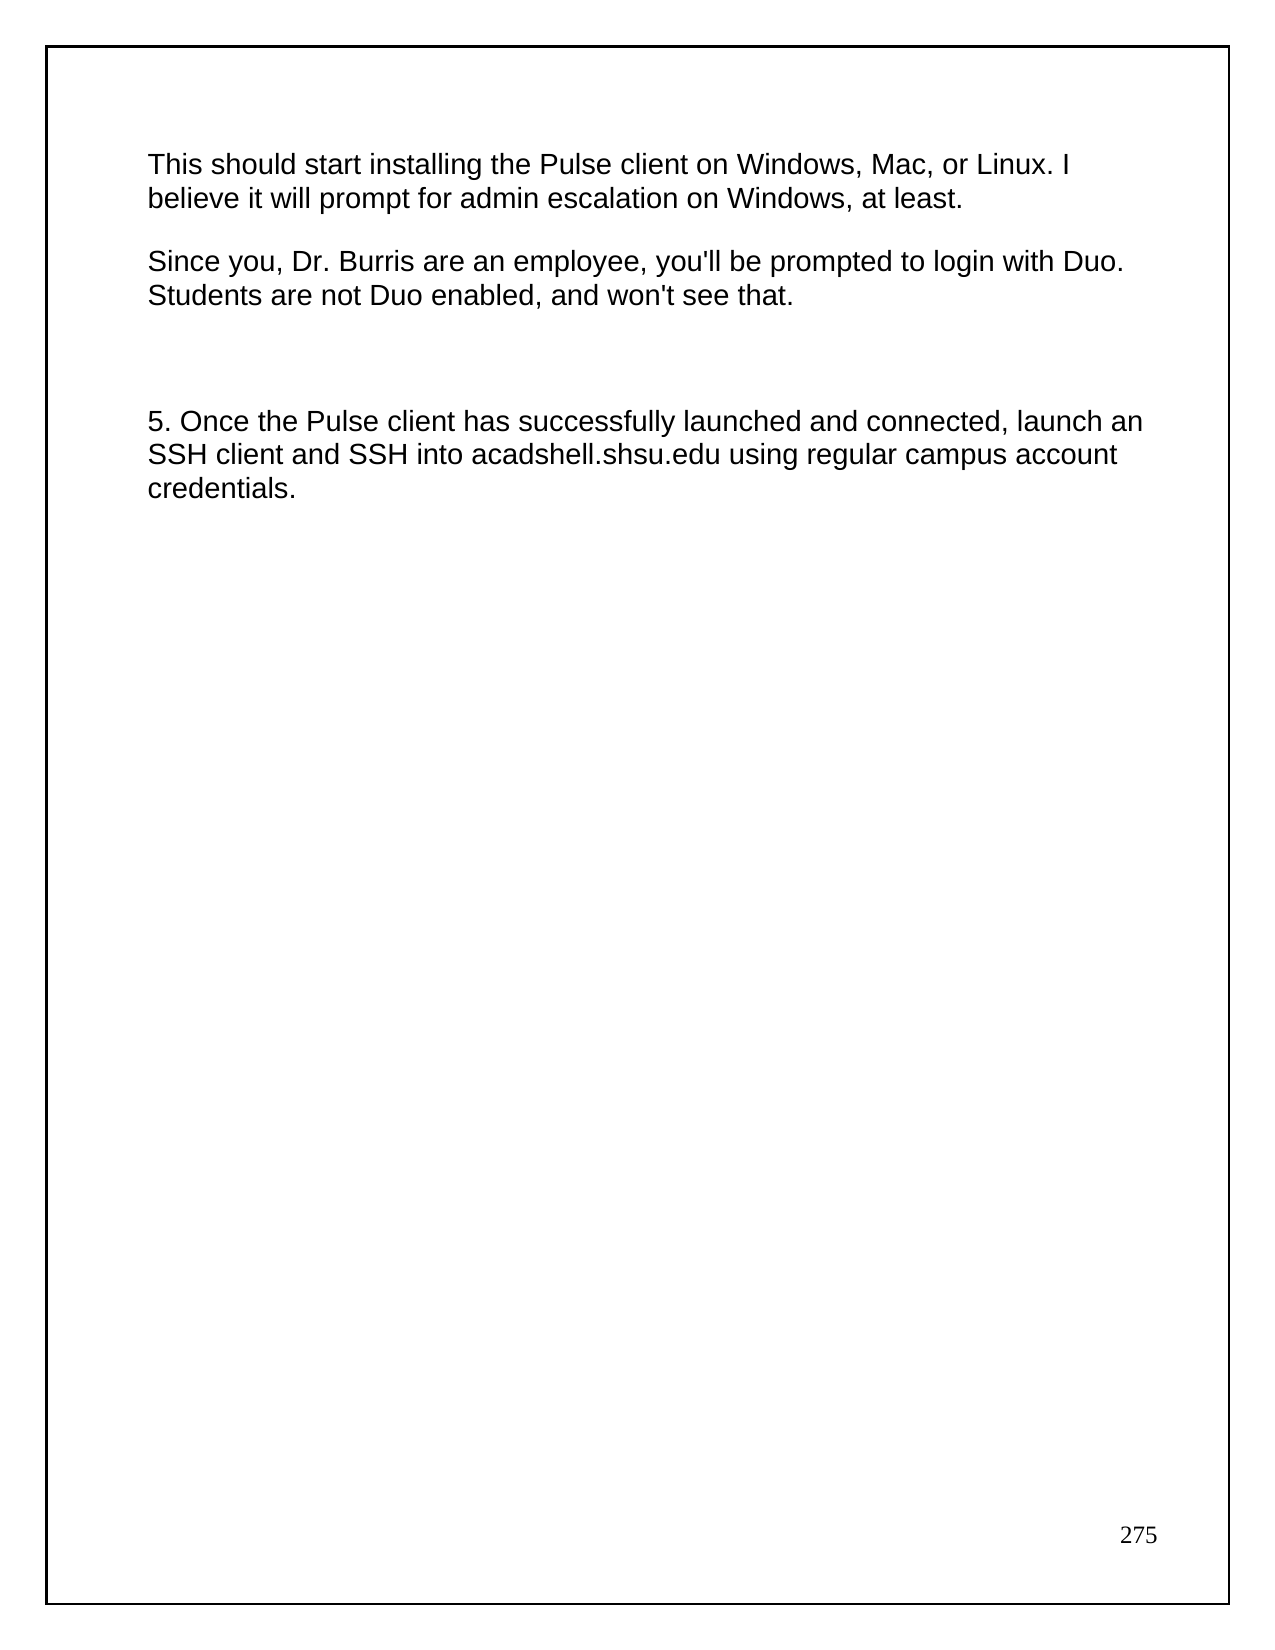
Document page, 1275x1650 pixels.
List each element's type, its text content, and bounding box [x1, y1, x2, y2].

text Since you, Dr. Burris are an employee, you'll be prompted to login with Duo. Students are not Duo enabled, and won't see that. [147, 244, 1158, 311]
text This should start installing the Pulse client on Windows, Mac, or Linux. I believe it will prompt for admin escalation on Windows, at least. [147, 147, 1158, 214]
text 5. Once the Pulse client has successfully launched and connected, launch an SSH client and SSH into acadshell.shsu.edu using regular campus account credentials. [147, 403, 1158, 504]
